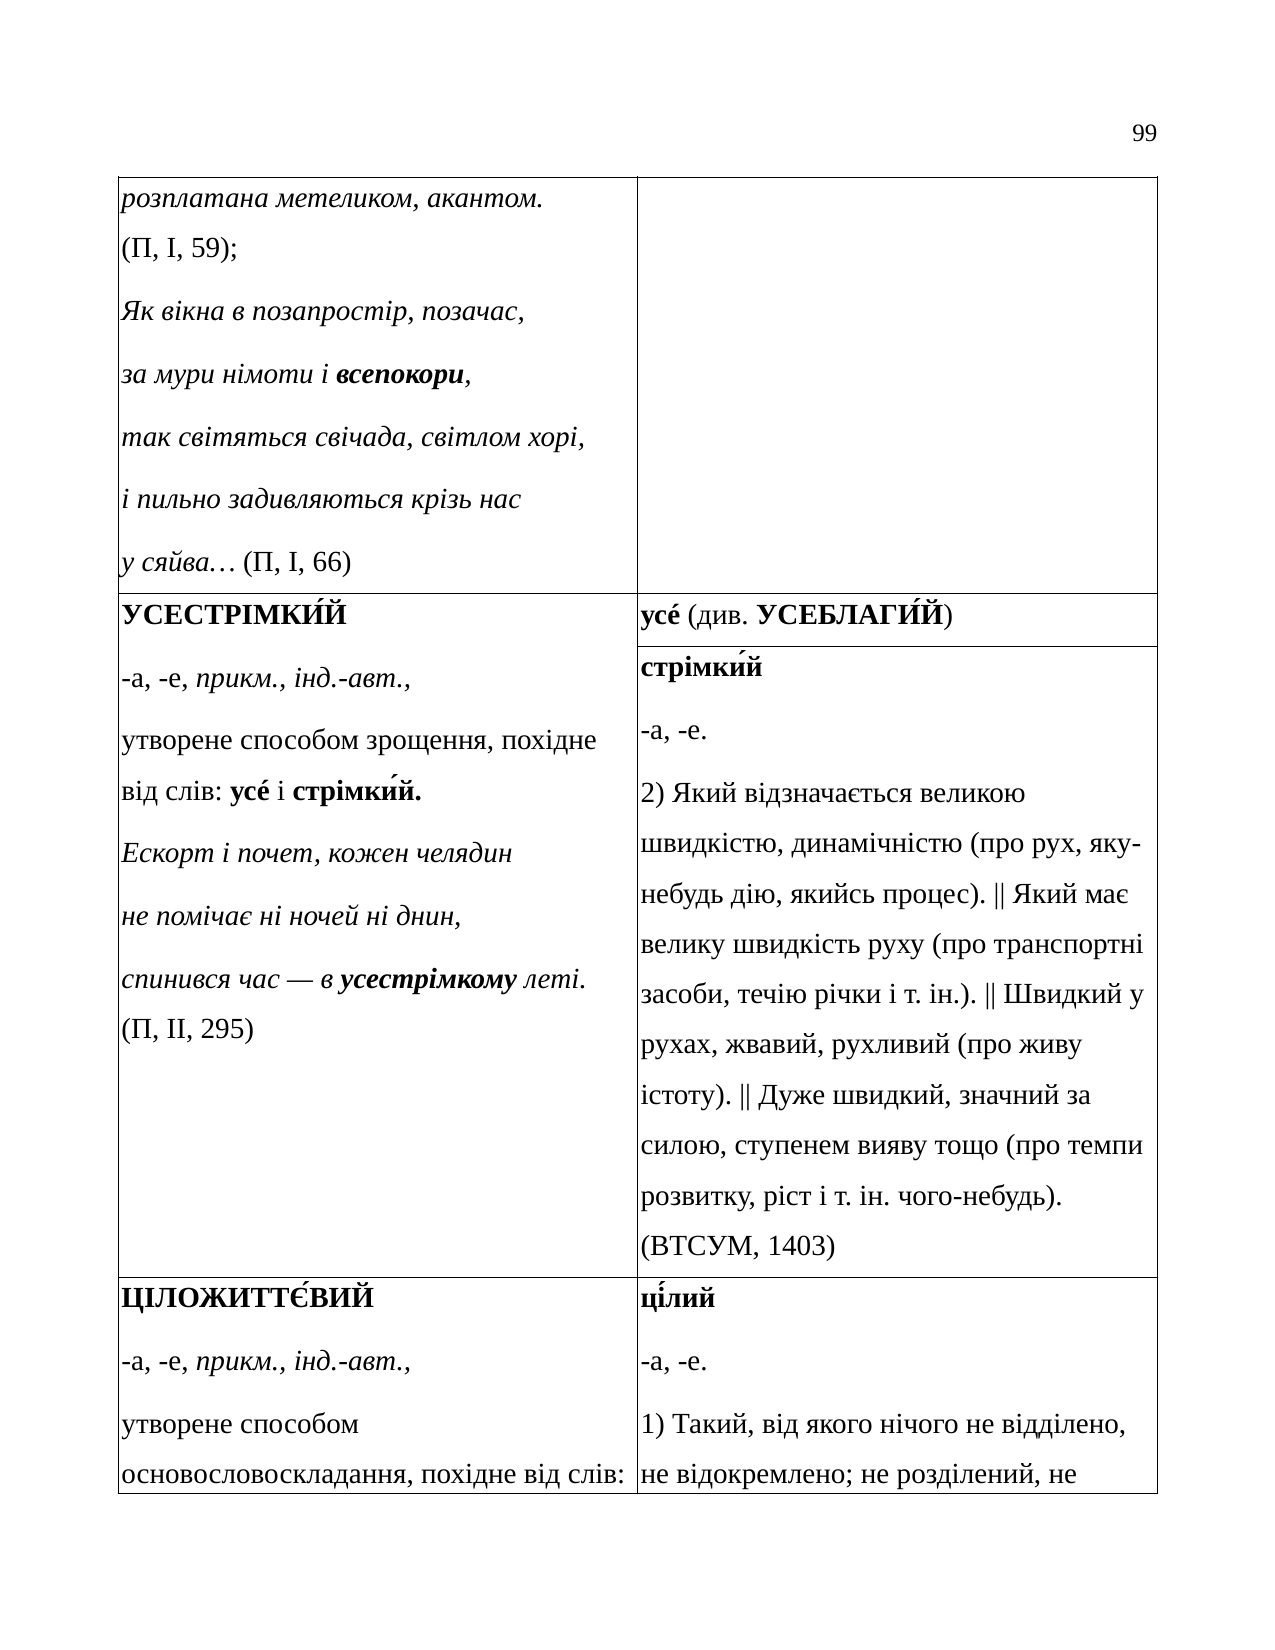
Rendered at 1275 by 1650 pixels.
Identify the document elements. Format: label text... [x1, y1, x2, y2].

table_cell ЦІЛОЖИТТЄ́ВИЙ -а, -е, прикм., інд.-авт., утворене способом основословоскладання, похідне від слів: [119, 1278, 637, 1493]
table_cell розплатана метеликом, акантом. (П, І, 59); Як вікна в позапростір, позачас, за мури німоти і всепокори, так світяться свічада, світлом хорі, і пильно задивляються крізь нас у сяйва… (П, І, 66) [119, 178, 637, 593]
table_cell [638, 178, 1157, 593]
table_cell усé (див. УСЕБЛАГИ́Й) [638, 594, 1157, 646]
table_cell ці́лий -а, -е. 1) Такий, від якого нічого не відділено, не відокремлено; не розділений, не [638, 1278, 1157, 1493]
table_cell УСЕСТРІМКИ́Й -а, -е, прикм., інд.-авт., утворене способом зрощення, похідне від слів: усé і стрімки́й. Ескорт і почет, кожен челядин не помічає ні ночей ні днин, спинився час — в усестрімкому леті. (П, ІІ, 295) [119, 594, 637, 1277]
table_cell стрімки́й -а, -е. 2) Який відзначається великою швидкістю, динамічністю (про рух, яку-небудь дію, якийсь процес). || Який має велику швидкість руху (про транспортні засоби, течію річки і т. ін.). || Швидкий у рухах, жвавий, рухливий (про живу істоту). || Дуже швидкий, значний за силою, ступенем вияву тощо (про темпи розвитку, ріст і т. ін. чого-небудь). (ВТСУМ, 1403) [638, 647, 1157, 1277]
